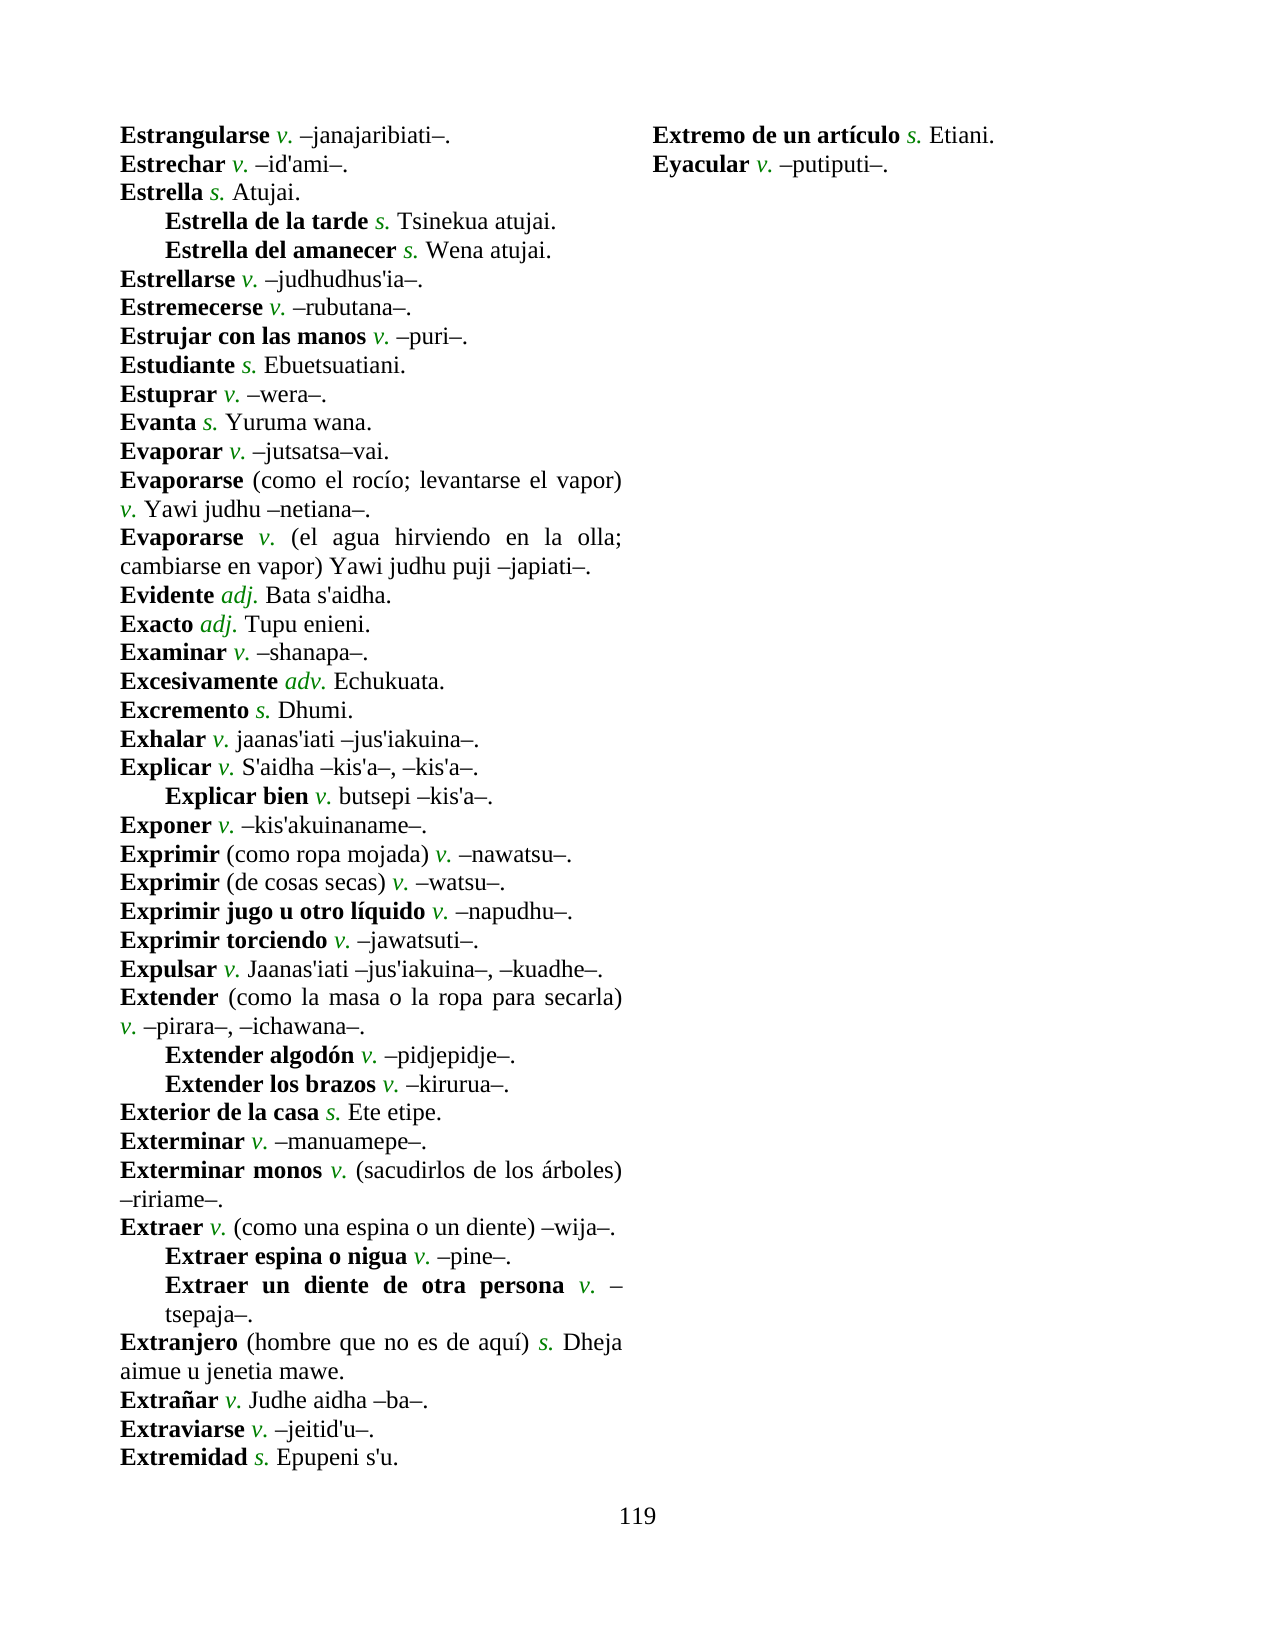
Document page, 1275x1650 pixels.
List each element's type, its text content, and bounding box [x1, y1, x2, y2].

text Extraviarse v. –jeitid'u–. [120, 1414, 622, 1442]
text Excesivamente adv. Echukuata. [120, 666, 622, 695]
text Extremo de un artículo s. Etiani. [652, 120, 1155, 149]
text Extender (como la masa o la ropa para secarla) v. –pirara–, –ichawana–. [120, 982, 622, 1040]
text Estrujar con las manos v. –puri–. [120, 321, 622, 350]
text Extraer v. (como una espina o un diente) –wija–. [120, 1212, 622, 1241]
text Exprimir torciendo v. –jawatsuti–. [120, 925, 622, 954]
text Evanta s. Yuruma wana. [120, 407, 622, 436]
text Exponer v. –kis'akuinaname–. [120, 810, 622, 839]
text Exterminar v. –manuamepe–. [120, 1126, 622, 1155]
text Estrella del amanecer s. Wena atujai. [120, 235, 622, 264]
text Exprimir jugo u otro líquido v. –napudhu–. [120, 896, 622, 925]
text Exterminar monos v. (sacudirlos de los árboles) –ririame–. [120, 1155, 622, 1212]
text Evidente adj. Bata s'aidha. [120, 580, 622, 609]
text Estrella de la tarde s. Tsinekua atujai. [120, 206, 622, 235]
text Extender algodón v. –pidjepidje–. [120, 1040, 622, 1069]
text Estremecerse v. –rubutana–. [120, 292, 622, 321]
text Estrella s. Atujai. [120, 177, 622, 206]
text Exacto adj. Tupu enieni. [120, 609, 622, 637]
text Estuprar v. –wera–. [120, 379, 622, 407]
text Eyacular v. –putiputi–. [652, 149, 1155, 177]
text Extremidad s. Epupeni s'u. [120, 1442, 622, 1471]
text Extender los brazos v. –kirurua–. [120, 1069, 622, 1097]
text Extranjero (hombre que no es de aquí) s. Dheja aimue u jenetia mawe. [120, 1327, 622, 1385]
text Estrangularse v. –janajaribiati–. [120, 120, 622, 149]
text Evaporarse v. (el agua hirviendo en la olla; cambiarse en vapor) Yawi judhu puji –japiati–. [120, 522, 622, 580]
text Exprimir (como ropa mojada) v. –nawatsu–. [120, 839, 622, 867]
text Evaporar v. –jutsatsa–vai. [120, 436, 622, 465]
text Estrechar v. –id'ami–. [120, 149, 622, 177]
text Exterior de la casa s. Ete etipe. [120, 1097, 622, 1126]
text Explicar v. S'aidha –kis'a–, –kis'a–. [120, 752, 622, 781]
text Exhalar v. jaanas'iati –jus'iakuina–. [120, 724, 622, 752]
text Estudiante s. Ebuetsuatiani. [120, 350, 622, 379]
text Extrañar v. Judhe aidha –ba–. [120, 1385, 622, 1414]
text Extraer un diente de otra persona v. –tsepaja–. [120, 1270, 622, 1327]
text Estrellarse v. –judhudhus'ia–. [120, 264, 622, 292]
text Excremento s. Dhumi. [120, 695, 622, 724]
text Exprimir (de cosas secas) v. –watsu–. [120, 867, 622, 896]
text Examinar v. –shanapa–. [120, 637, 622, 666]
text Evaporarse (como el rocío; levantarse el vapor) v. Yawi judhu –netiana–. [120, 465, 622, 522]
text Expulsar v. Jaanas'iati –jus'iakuina–, –kuadhe–. [120, 954, 622, 982]
text Extraer espina o nigua v. –pine–. [120, 1241, 622, 1270]
text Explicar bien v. butsepi –kis'a–. [120, 781, 622, 810]
